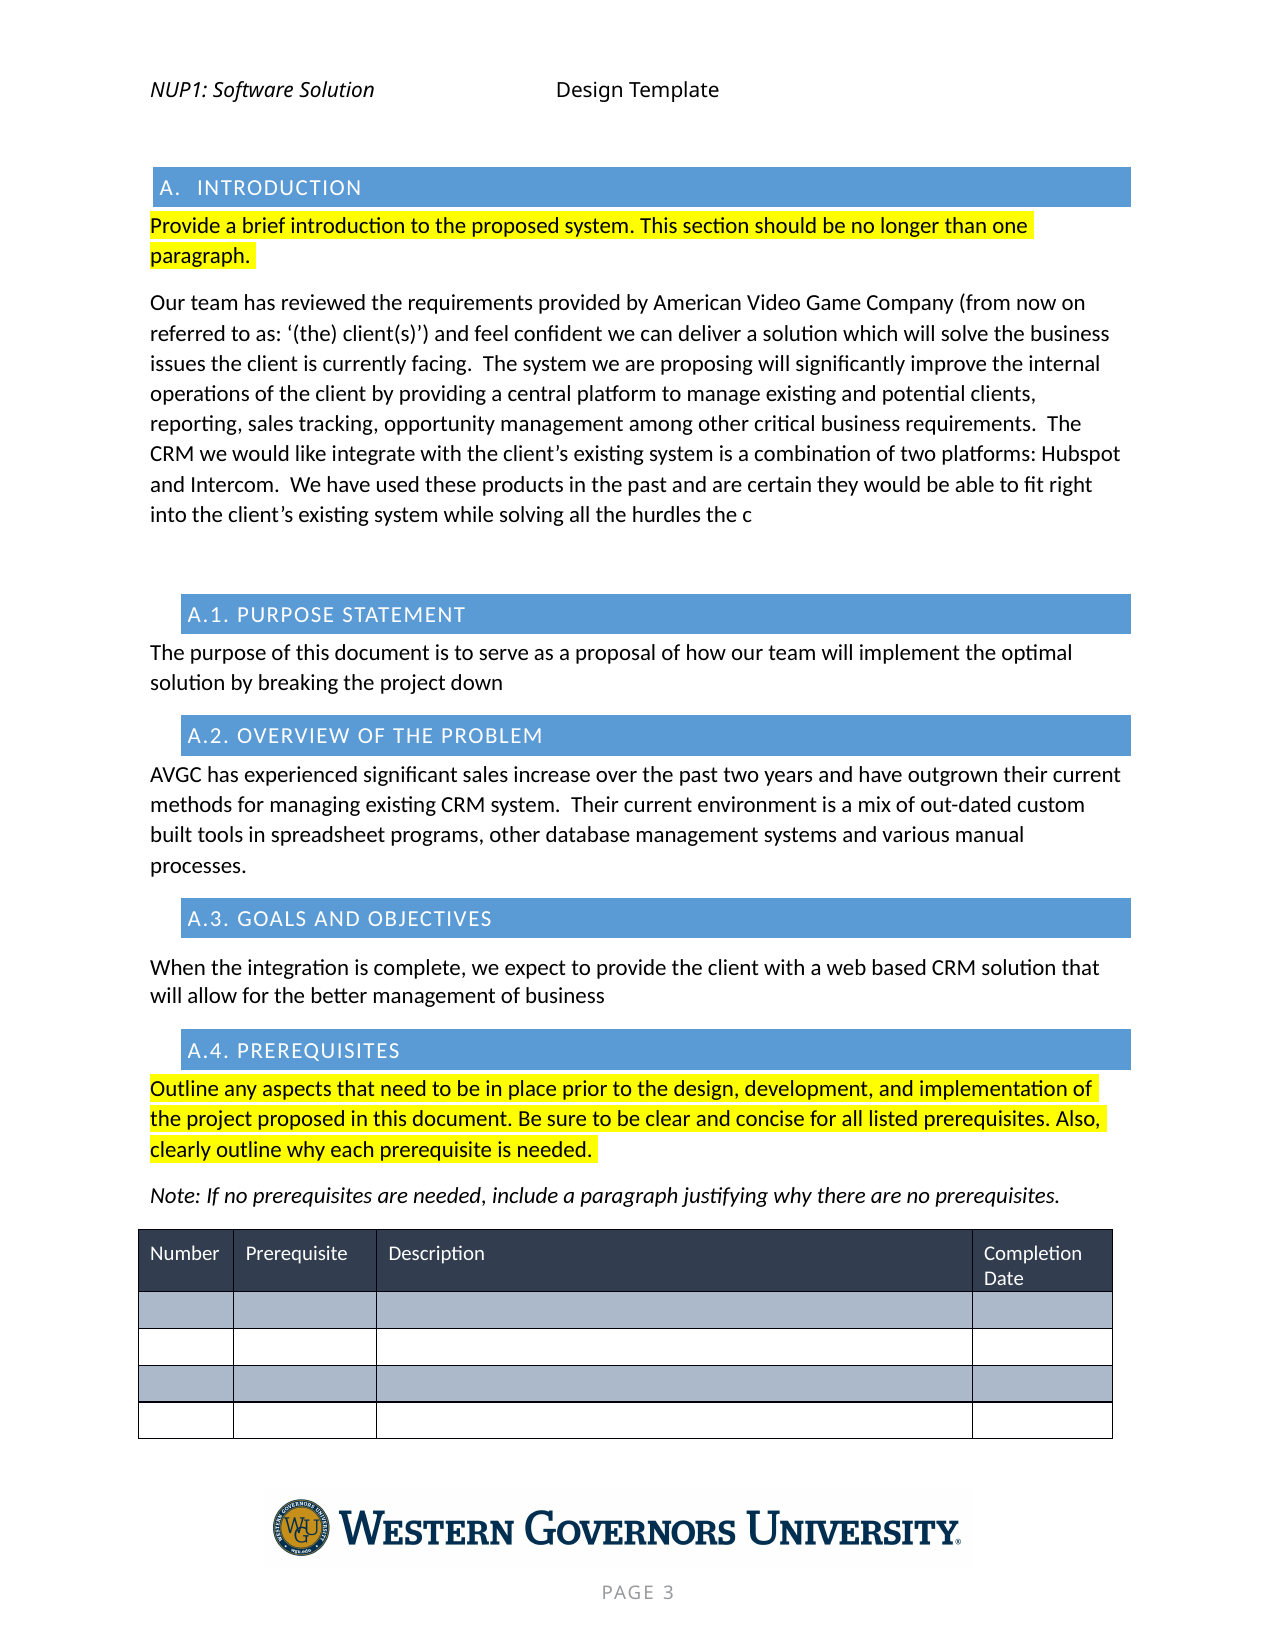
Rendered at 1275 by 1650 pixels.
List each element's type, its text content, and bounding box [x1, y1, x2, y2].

table_header Completion Date [973, 1230, 1112, 1291]
table_cell [139, 1403, 233, 1438]
table_cell [377, 1403, 972, 1438]
table_cell [139, 1329, 233, 1364]
subtitle A.2. Overview of THE PROBLEM [188, 722, 1125, 750]
table_cell [377, 1329, 972, 1364]
text AVGC has experienced significant sales increase over the past two years and have outgrown their current methods for managing existing CRM system. Their current environment is a mix of out-dated custom built tools in spreadsheet programs, other database management systems and various manual processes. [150, 760, 1125, 879]
text Provide a brief introduction to the proposed system. This section should be no longer than one paragraph. [150, 211, 1125, 269]
table_cell [234, 1403, 376, 1438]
subtitle A.4. Prerequisites [188, 1036, 1125, 1064]
subtitle A.3. Goals and Objectives [188, 904, 1125, 932]
text When the integration is complete, we expect to provide the client with a web based CRM solution that will allow for the better management of business [150, 953, 1125, 1009]
table_cell [139, 1292, 233, 1328]
text Note: If no prerequisites are needed, include a paragraph justifying why there are no prerequisites. [150, 1182, 1125, 1209]
table_cell [377, 1292, 972, 1328]
table_cell [973, 1329, 1112, 1364]
picture [263, 1488, 974, 1567]
table_cell [139, 1366, 233, 1401]
table_cell [973, 1366, 1112, 1401]
table_cell [234, 1366, 376, 1401]
text Outline any aspects that need to be in place prior to the design, development, and implementation of the project proposed in this document. Be sure to be clear and concise for all listed prerequisites. Also, clearly outline why each prerequisite is needed. [150, 1074, 1125, 1163]
table_header Description [377, 1230, 972, 1291]
table_cell [973, 1403, 1112, 1438]
subtitle A.1. Purpose Statement [188, 600, 1125, 628]
table_cell [234, 1329, 376, 1364]
text The purpose of this document is to serve as a proposal of how our team will implement the optimal solution by breaking the project down [150, 638, 1125, 697]
table_cell [234, 1292, 376, 1328]
table_cell [377, 1366, 972, 1401]
table_cell [973, 1292, 1112, 1328]
text Our team has reviewed the requirements provided by American Video Game Company (from now on referred to as: ‘(the) client(s)’) and feel confident we can deliver a solution which will solve the business issues the client is currently facing. The system we are proposing will significantly improve the internal operations of the client by providing a central platform to manage existing and potential clients, reporting, sales tracking, opportunity management among other critical business requirements. The CRM we would like integrate with the client’s existing system is a combination of two platforms: Hubspot and Intercom. We have used these products in the past and are certain they would be able to fit right into the client’s existing system while solving all the hurdles the c [150, 288, 1125, 528]
table_header Number [139, 1230, 233, 1291]
table_header Prerequisite [234, 1230, 376, 1291]
subtitle Introduction [159, 173, 1125, 201]
